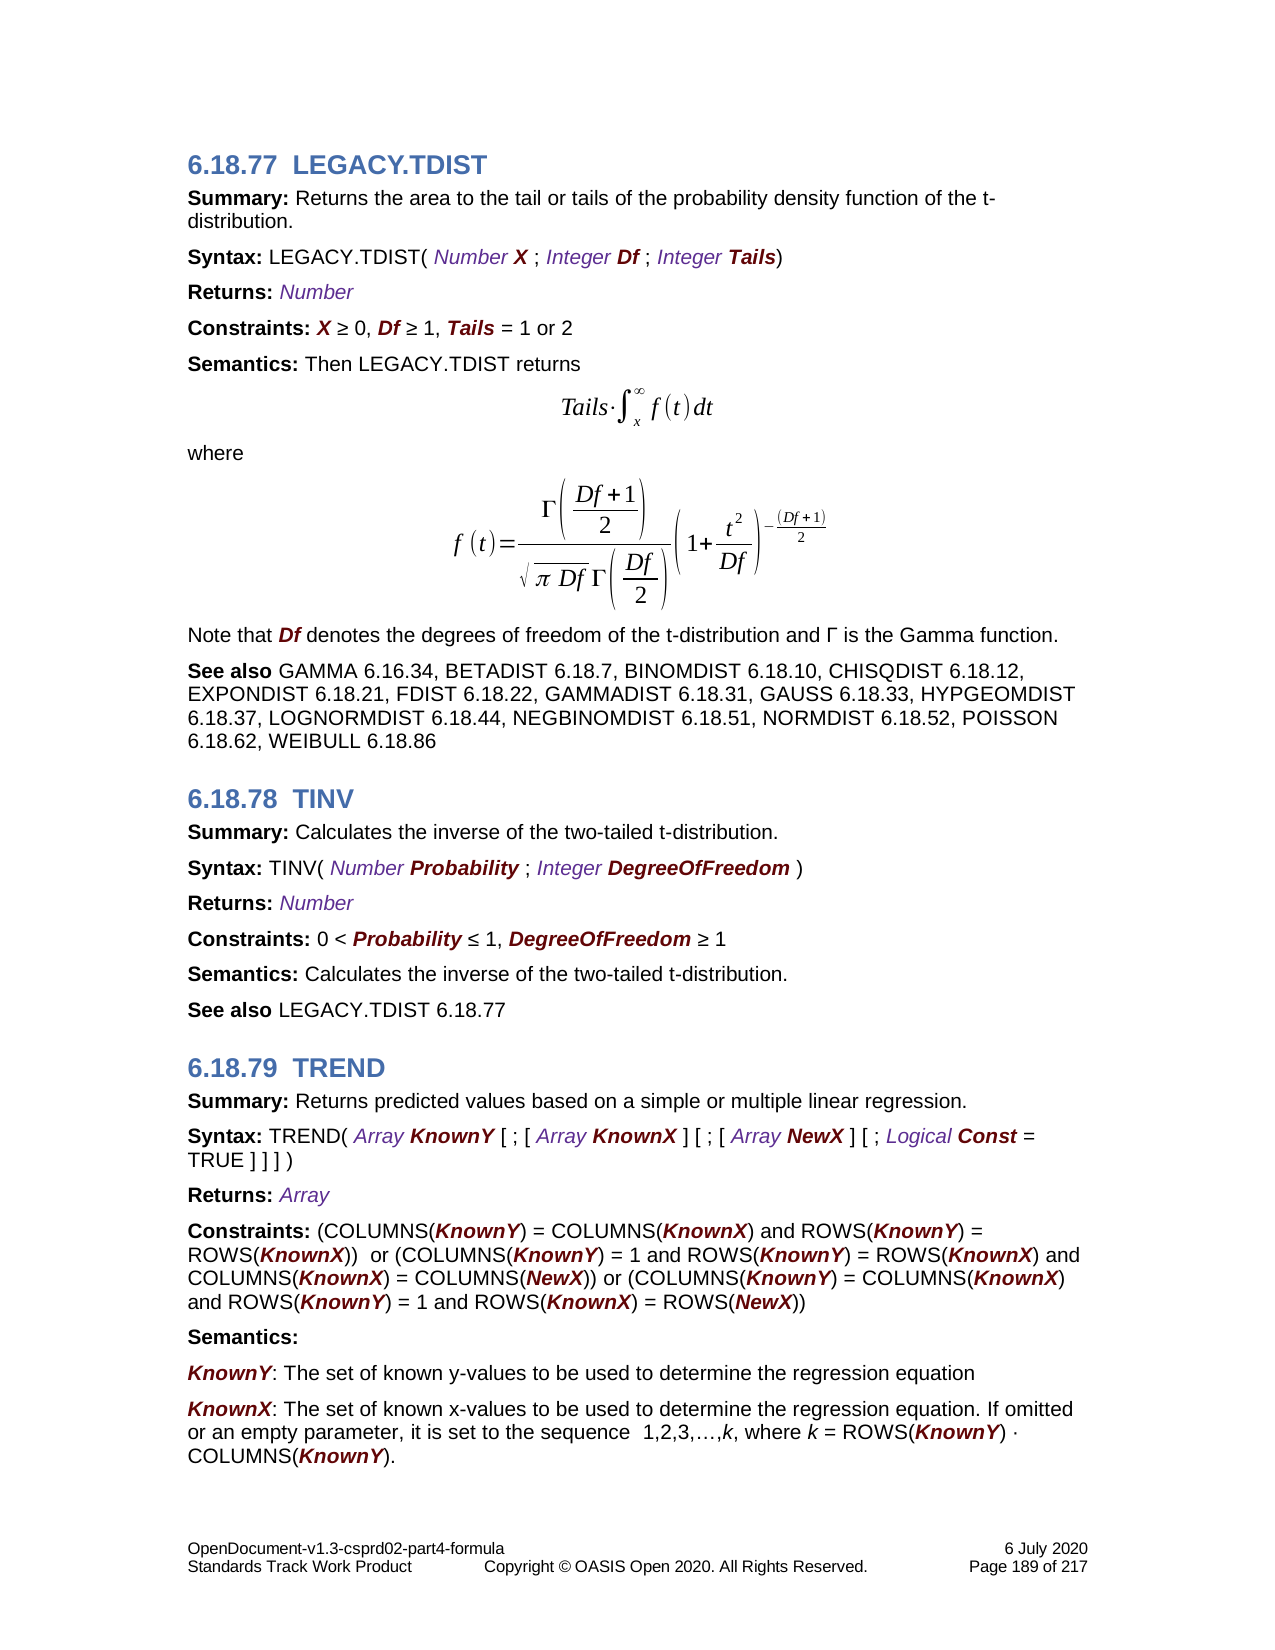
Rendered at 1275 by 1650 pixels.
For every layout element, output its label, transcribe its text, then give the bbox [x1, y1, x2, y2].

text Constraints: X ≥ 0, Df ≥ 1, Tails = 1 or 2 [187, 316, 1088, 340]
text Constraints: (COLUMNS(KnownY) = COLUMNS(KnownX) and ROWS(KnownY) = ROWS(KnownX)) or (COLUMNS(KnownY) = 1 and ROWS(KnownY) = ROWS(KnownX) and COLUMNS(KnownX) = COLUMNS(NewX)) or (COLUMNS(KnownY) = COLUMNS(KnownX) and ROWS(KnownY) = 1 and ROWS(KnownX) = ROWS(NewX)) [187, 1219, 1088, 1314]
text Summary: Calculates the inverse of the two-tailed t-distribution. [187, 820, 1088, 844]
text Note that Df denotes the degrees of freedom of the t-distribution and Γ is the Gamma function. [187, 623, 1088, 647]
text Syntax: TREND( Array KnownY [ ; [ Array KnownX ] [ ; [ Array NewX ] [ ; Logical Const = TRUE ] ] ] ) [187, 1125, 1088, 1172]
text See also LEGACY.TDIST 6.18.77 [187, 998, 1088, 1022]
text Semantics: Then LEGACY.TDIST returns [187, 352, 1088, 376]
subtitle LEGACY.TDIST [187, 150, 1088, 180]
text Returns: Number [187, 892, 1088, 915]
text KnownY: The set of known y-values to be used to determine the regression equation [187, 1361, 1088, 1385]
text See also GAMMA 6.16.34, BETADIST 6.18.7, BINOMDIST 6.18.10, CHISQDIST 6.18.12, EXPONDIST 6.18.21, FDIST 6.18.22, GAMMADIST 6.18.31, GAUSS 6.18.33, HYPGEOMDIST 6.18.37, LOGNORMDIST 6.18.44, NEGBINOMDIST 6.18.51, NORMDIST 6.18.52, POISSON 6.18.62, WEIBULL 6.18.86 [187, 659, 1088, 753]
text KnownX: The set of known x-values to be used to determine the regression equation. If omitted or an empty parameter, it is set to the sequence 1,2,3,…,k, where k = ROWS(KnownY) ∙ COLUMNS(KnownY). [187, 1397, 1088, 1468]
text Semantics: [187, 1326, 1088, 1349]
text Summary: Returns predicted values based on a simple or multiple linear regression. [187, 1089, 1088, 1113]
text Syntax: LEGACY.TDIST( Number X ; Integer Df ; Integer Tails) [187, 245, 1088, 269]
text Syntax: TINV( Number Probability ; Integer DegreeOfFreedom ) [187, 856, 1088, 879]
text Summary: Returns the area to the tail or tails of the probability density function of the t-distribution. [187, 186, 1088, 233]
subtitle TINV [187, 784, 1088, 814]
text Constraints: 0 < Probability ≤ 1, DegreeOfFreedom ≥ 1 [187, 927, 1088, 951]
text Semantics: Calculates the inverse of the two-tailed t-distribution. [187, 963, 1088, 986]
subtitle TREND [187, 1053, 1088, 1083]
text Returns: Array [187, 1184, 1088, 1207]
text where [187, 441, 1088, 465]
text Returns: Number [187, 281, 1088, 304]
